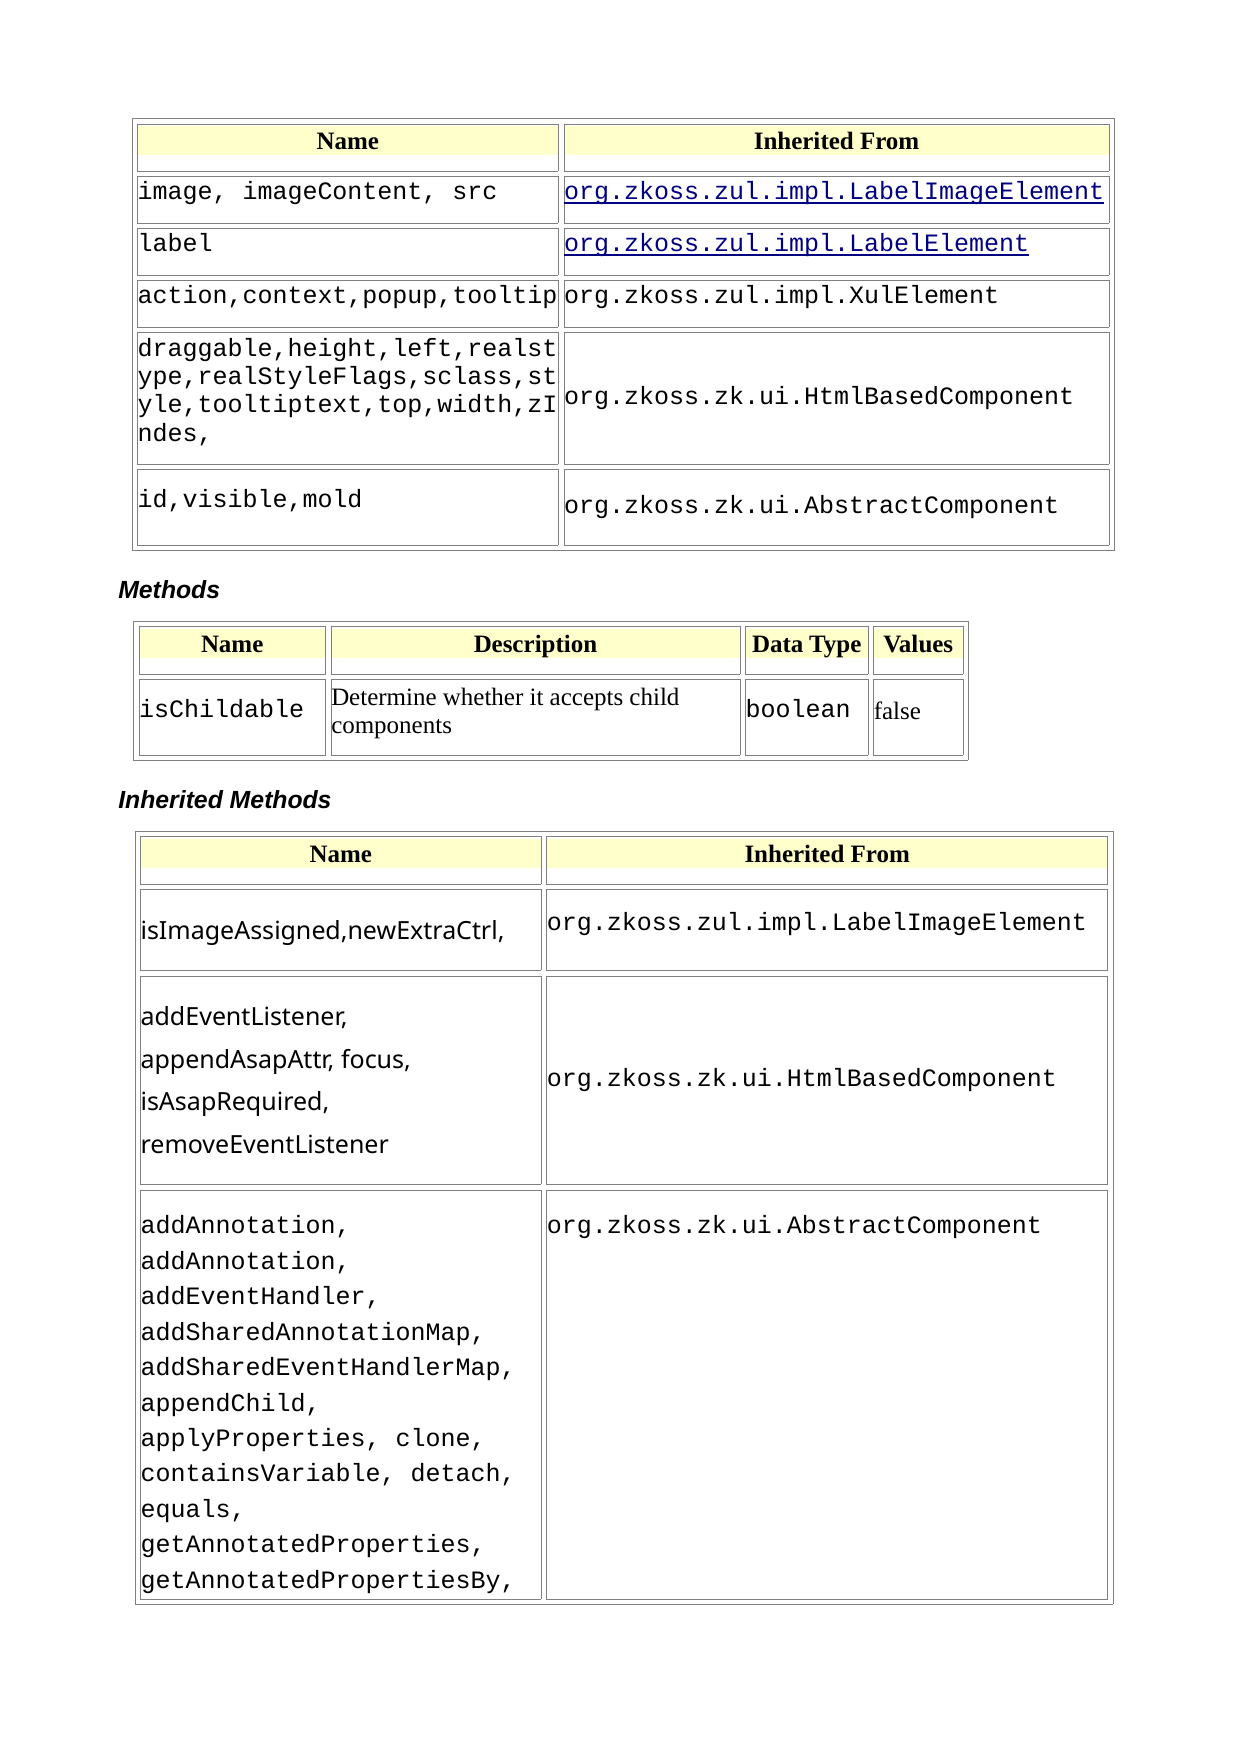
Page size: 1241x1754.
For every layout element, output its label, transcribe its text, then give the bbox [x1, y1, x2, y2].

table_cell isImageAssigned,newExtraCtrl, [138, 884, 544, 970]
table_cell org.zkoss.zul.impl.LabelImageElement [561, 171, 1112, 223]
table_cell Determine whether it accepts child components [328, 674, 742, 755]
table_cell org.zkoss.zul.impl.XulElement [561, 275, 1112, 327]
table_cell boolean [743, 674, 871, 755]
table_cell image, imageContent, src [134, 171, 561, 223]
table_cell org.zkoss.zul.impl.LabelImageElement [544, 884, 1110, 970]
table_cell isChildable [136, 674, 328, 755]
table_cell org.zkoss.zk.ui.HtmlBasedComponent [561, 327, 1112, 464]
table_cell addAnnotation, addAnnotation, addEventHandler, addSharedAnnotationMap, addSharedEventHandlerMap, appendChild, applyProperties, clone, containsVariable, detach, equals, getAnnotatedProperties, getAnnotatedPropertiesBy, [138, 1184, 544, 1598]
table_header Name [138, 832, 544, 883]
table_header Values [871, 622, 966, 673]
subtitle Methods [118, 575, 1122, 604]
table_header Name [136, 622, 328, 673]
table_cell org.zkoss.zk.ui.AbstractComponent [544, 1184, 1110, 1598]
table_cell org.zkoss.zk.ui.HtmlBasedComponent [544, 970, 1110, 1184]
table_cell org.zkoss.zk.ui.AbstractComponent [561, 464, 1112, 545]
table_cell draggable,height,left,realstype,realStyleFlags,sclass,style,tooltiptext,top,width,zIndes, [134, 327, 561, 464]
table_header Inherited From [561, 119, 1112, 171]
table_cell action,context,popup,tooltip [134, 275, 561, 327]
table_cell org.zkoss.zul.impl.LabelElement [561, 223, 1112, 275]
table_header Description [328, 622, 742, 673]
table_header Name [134, 119, 561, 171]
subtitle Inherited Methods [118, 785, 1122, 814]
table_cell addEventListener, appendAsapAttr, focus, isAsapRequired, removeEventListener [138, 970, 544, 1184]
table_cell false [871, 674, 966, 755]
table_cell label [134, 223, 561, 275]
table_header Inherited From [544, 832, 1110, 883]
table_cell id,visible,mold [134, 464, 561, 545]
table_header Data Type [743, 622, 871, 673]
